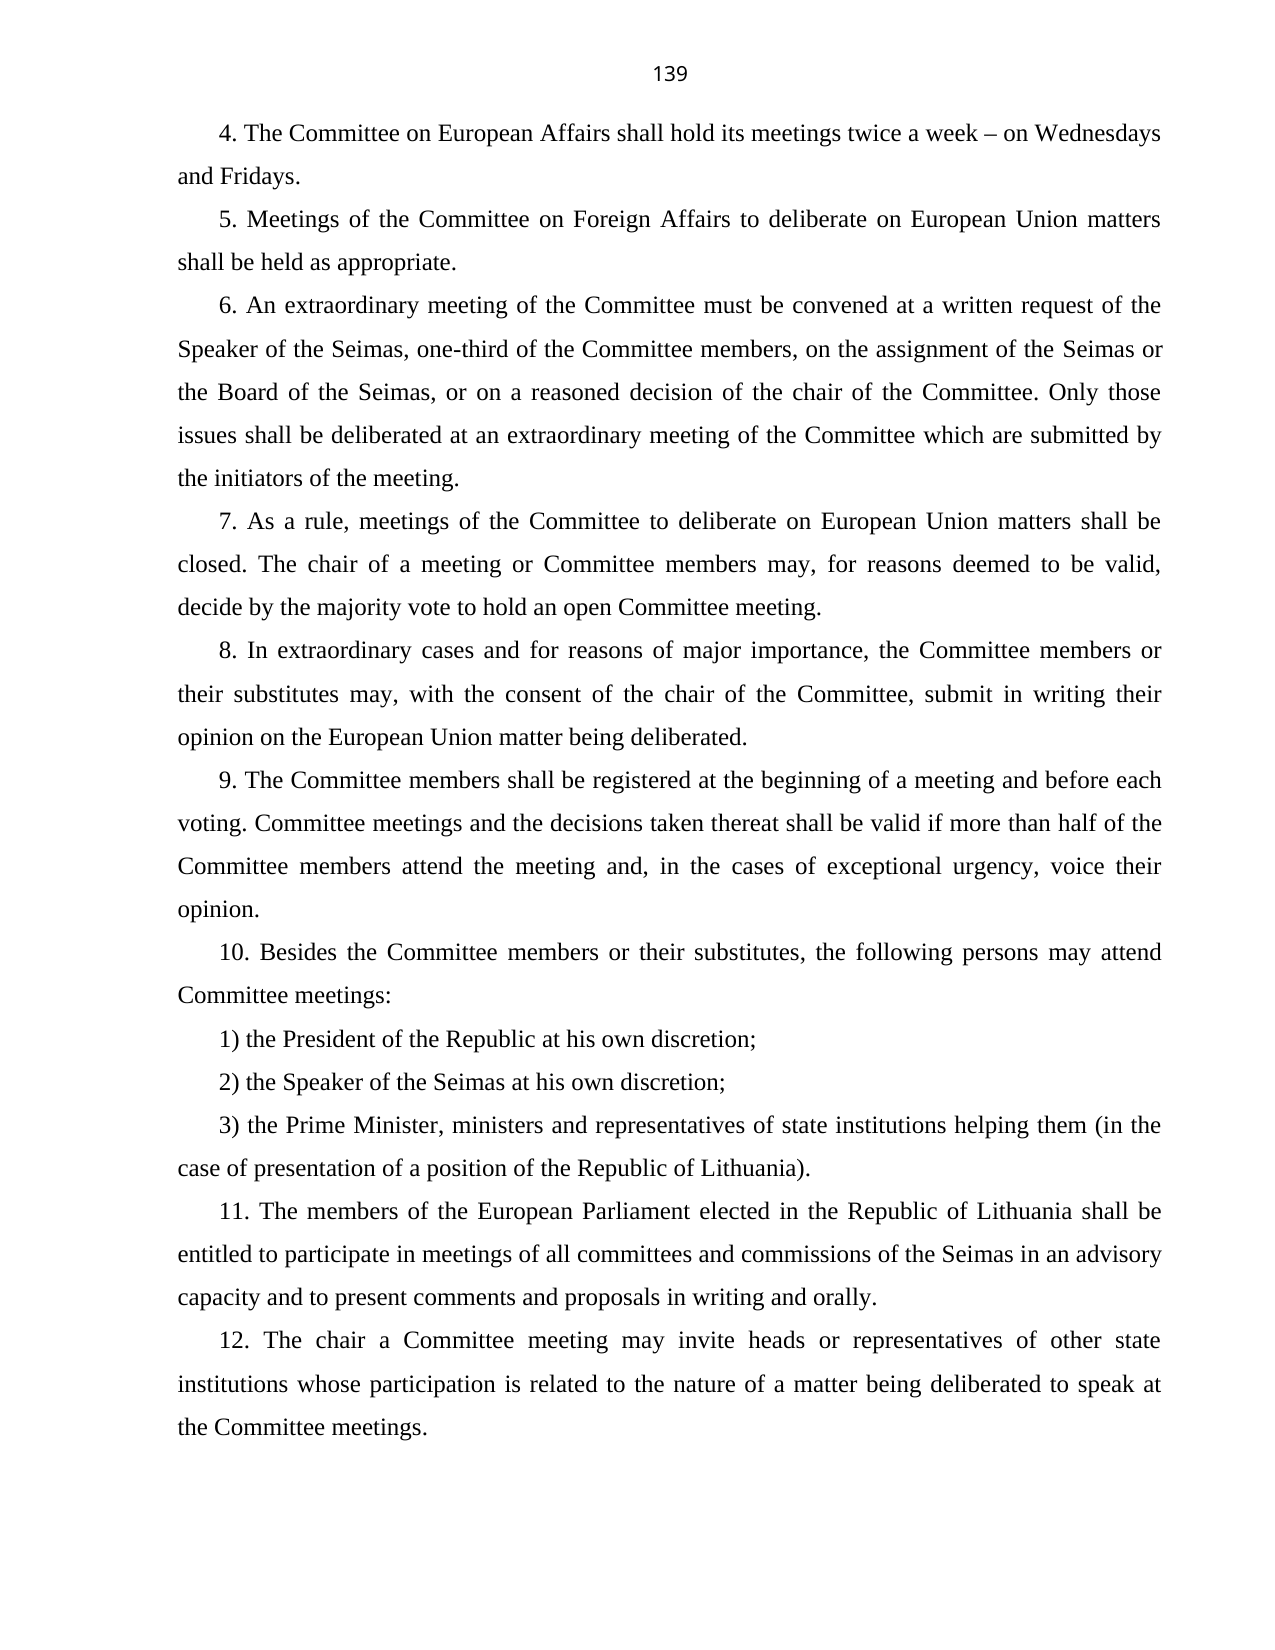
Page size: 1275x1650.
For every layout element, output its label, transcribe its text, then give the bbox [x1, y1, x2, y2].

text 7. As a rule, meetings of the Committee to deliberate on European Union matters shall be closed. The chair of a meeting or Committee members may, for reasons deemed to be valid, decide by the majority vote to hold an open Committee meeting. [177, 506, 1163, 621]
text 4. The Committee on European Affairs shall hold its meetings twice a week – on Wednesdays and Fridays. [177, 118, 1163, 190]
text 12. The chair a Committee meeting may invite heads or representatives of other state institutions whose participation is related to the nature of a matter being deliberated to speak at the Committee meetings. [177, 1326, 1163, 1441]
text 9. The Committee members shall be registered at the beginning of a meeting and before each voting. Committee meetings and the decisions taken thereat shall be valid if more than half of the Committee members attend the meeting and, in the cases of exceptional urgency, voice their opinion. [177, 765, 1163, 923]
text 10. Besides the Committee members or their substitutes, the following persons may attend Committee meetings: [177, 937, 1163, 1009]
text 8. In extraordinary cases and for reasons of major importance, the Committee members or their substitutes may, with the consent of the chair of the Committee, submit in writing their opinion on the European Union matter being deliberated. [177, 636, 1163, 751]
text 5. Meetings of the Committee on Foreign Affairs to deliberate on European Union matters shall be held as appropriate. [177, 204, 1163, 276]
text 1) the President of the Republic at his own discretion; [177, 1024, 1163, 1052]
text 2) the Speaker of the Seimas at his own discretion; [177, 1067, 1163, 1096]
text 6. An extraordinary meeting of the Committee must be convened at a written request of the Speaker of the Seimas, one-third of the Committee members, on the assignment of the Seimas or the Board of the Seimas, or on a reasoned decision of the chair of the Committee. Only those issues shall be deliberated at an extraordinary meeting of the Committee which are submitted by the initiators of the meeting. [177, 291, 1163, 492]
text 3) the Prime Minister, ministers and representatives of state institutions helping them (in the case of presentation of a position of the Republic of Lithuania). [177, 1110, 1163, 1182]
text 11. The members of the European Parliament elected in the Republic of Lithuania shall be entitled to participate in meetings of all committees and commissions of the Seimas in an advisory capacity and to present comments and proposals in writing and orally. [177, 1196, 1163, 1311]
